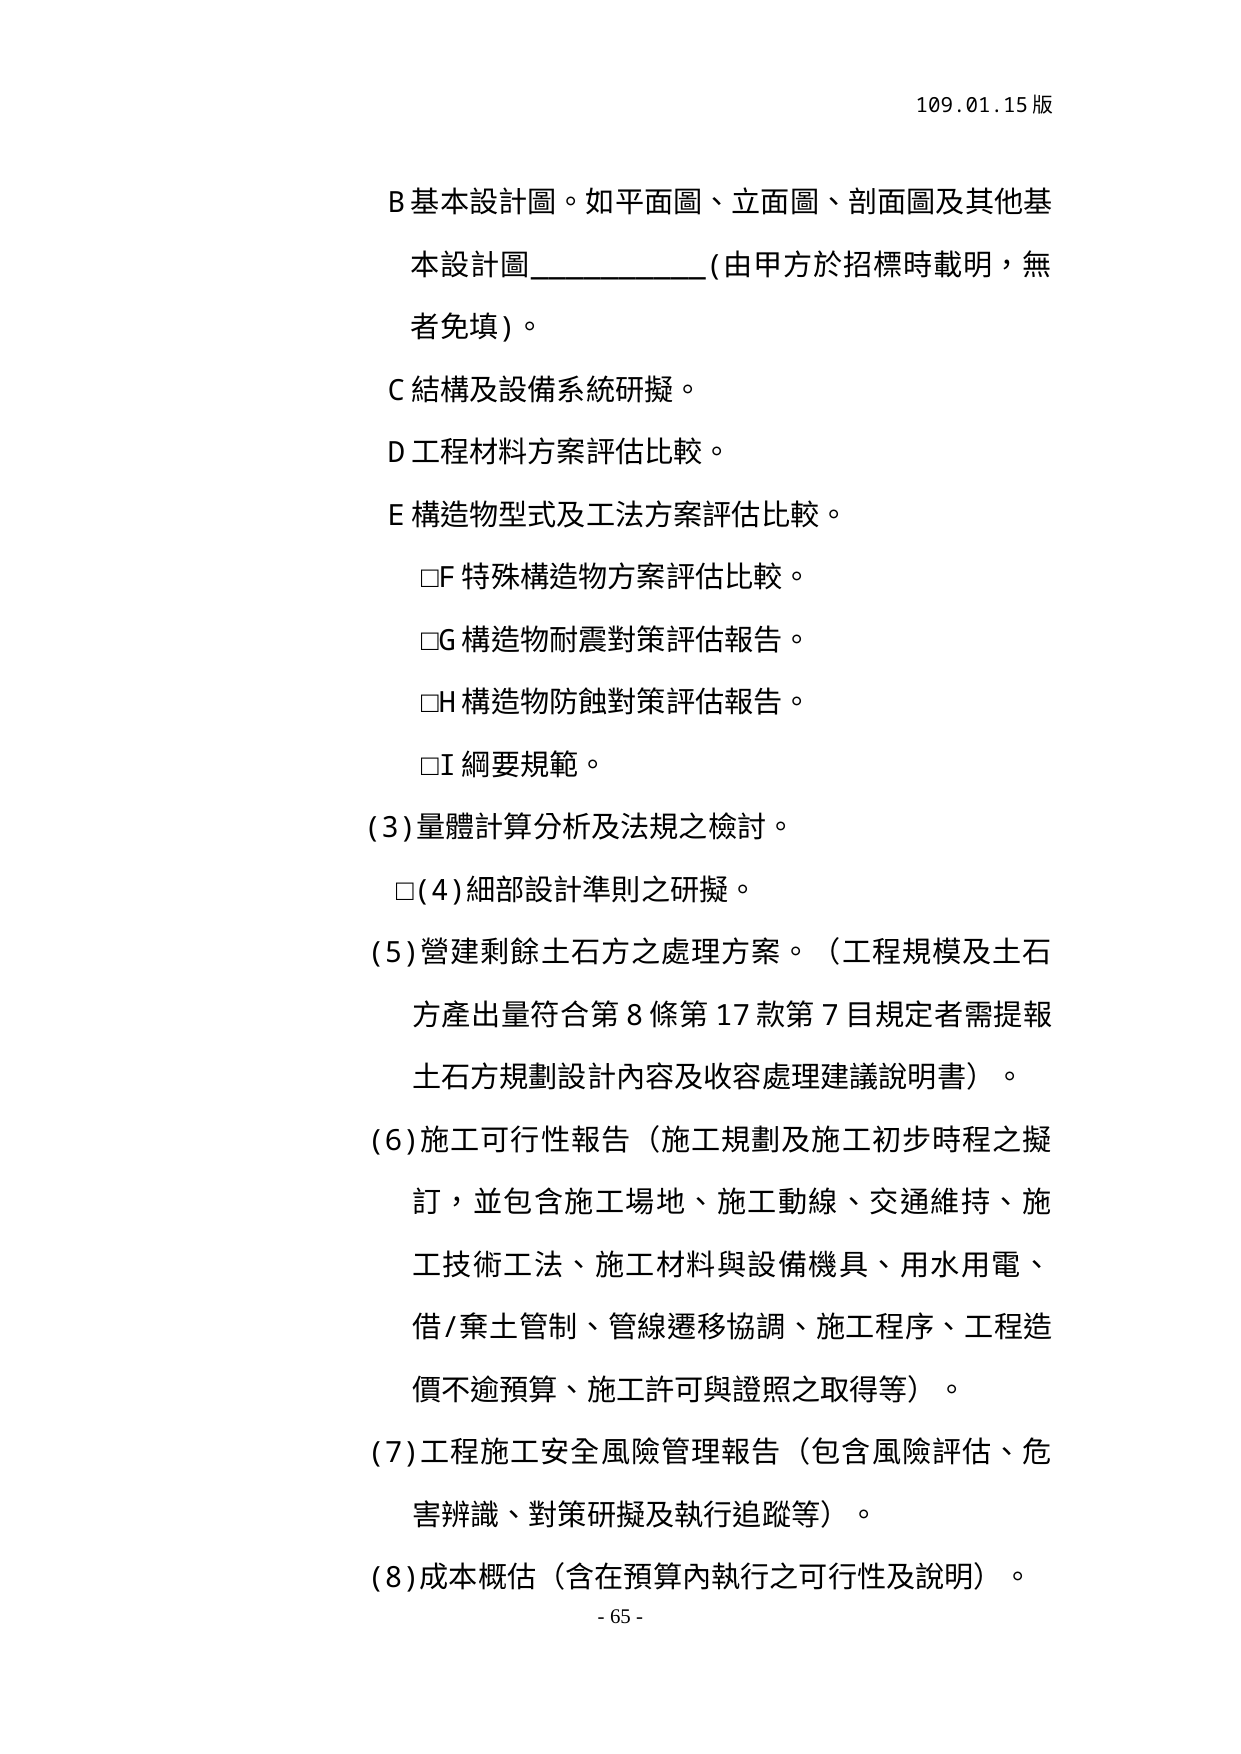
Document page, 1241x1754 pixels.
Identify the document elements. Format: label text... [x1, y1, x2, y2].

text □F特殊構造物方案評估比較。 [421, 533, 1053, 596]
text □G構造物耐震對策評估報告。 [421, 596, 1053, 658]
text (7)工程施工安全風險管理報告（包含風險評估、危害辨識、對策研擬及執行追蹤等）。 [367, 1408, 1053, 1533]
text D工程材料方案評估比較。 [387, 408, 1053, 471]
text C結構及設備系統研擬。 [387, 346, 1053, 408]
text □(4)細部設計準則之研擬。 [396, 846, 1053, 908]
text (3)量體計算分析及法規之檢討。 [364, 783, 1053, 846]
text (8)成本概估（含在預算內執行之可行性及說明）。 [367, 1533, 1053, 1596]
text B基本設計圖。如平面圖、立面圖、剖面圖及其他基本設計圖__________(由甲方於招標時載明，無者免填)。 [387, 158, 1053, 346]
text (6)施工可行性報告（施工規劃及施工初步時程之擬訂，並包含施工場地、施工動線、交通維持、施工技術工法、施工材料與設備機具、用水用電、借/棄土管制、管線遷移協調、施工程序、工程造價不逾預算、施工許可與證照之取得等）。 [367, 1096, 1053, 1408]
text E構造物型式及工法方案評估比較。 [387, 471, 1053, 533]
text □H構造物防蝕對策評估報告。 [421, 658, 1053, 721]
text □I綱要規範。 [421, 721, 1053, 783]
text (5)營建剩餘土石方之處理方案。（工程規模及土石方產出量符合第8條第17款第7目規定者需提報土石方規劃設計內容及收容處理建議說明書）。 [367, 908, 1053, 1096]
